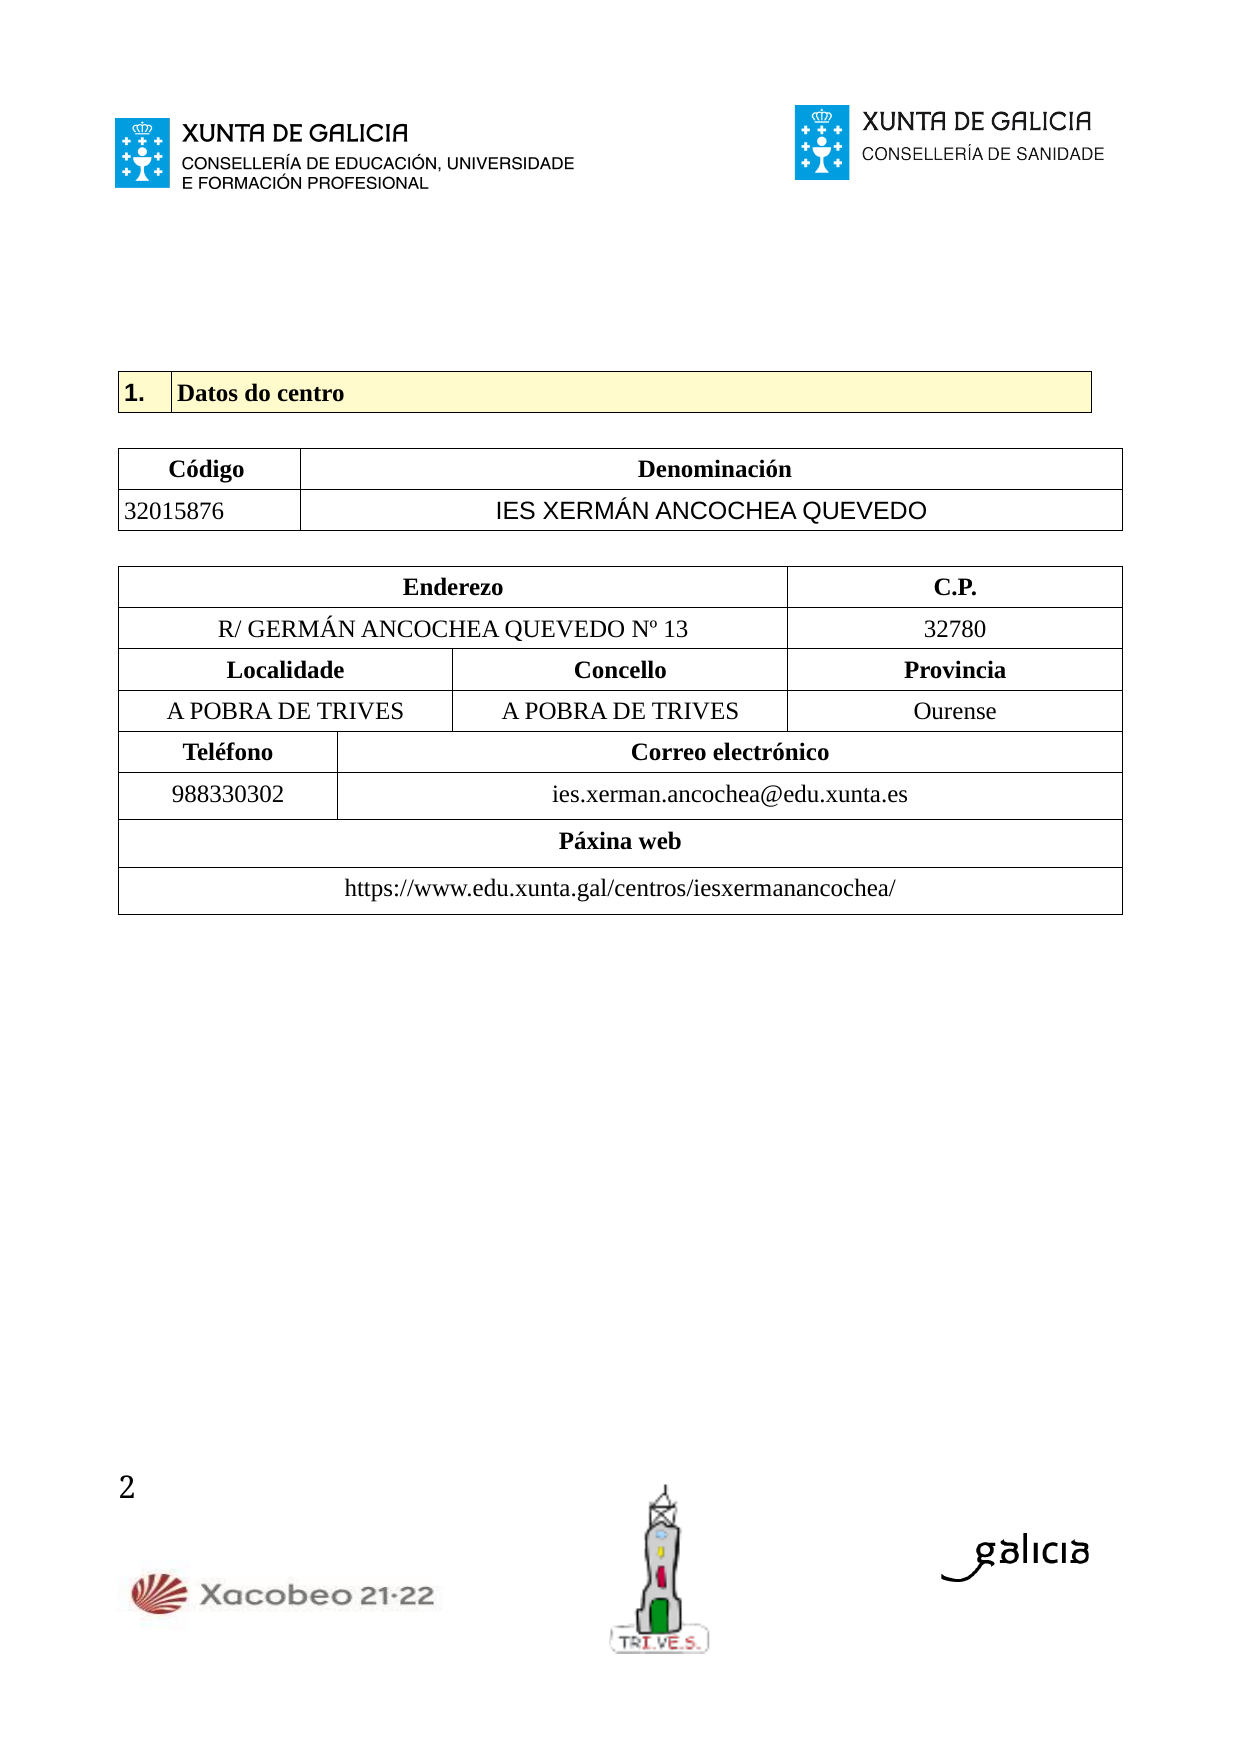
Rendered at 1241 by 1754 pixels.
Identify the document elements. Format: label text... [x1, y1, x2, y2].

table_header C.P. [788, 567, 1122, 607]
picture [123, 168, 130, 175]
table_cell ies.xerman.ancochea@edu.xunta.es [338, 773, 1122, 819]
table_cell 32780 [788, 608, 1122, 648]
picture [134, 158, 151, 180]
picture [123, 153, 130, 160]
picture [941, 1533, 1089, 1582]
table_header Denominación [301, 449, 1122, 489]
table_header Datos do centro [172, 372, 1091, 412]
picture [802, 126, 809, 134]
table_header 1. [119, 372, 171, 412]
picture [115, 118, 574, 189]
table_cell Localidade [119, 649, 452, 689]
picture [117, 1508, 449, 1679]
table_cell A POBRA DE TRIVES [119, 691, 452, 731]
table_cell 988330302 [119, 773, 337, 819]
table_cell https://www.edu.xunta.gal/centros/iesxermanancochea/ [119, 868, 1122, 914]
table_header Enderezo [119, 567, 787, 607]
table_cell Correo electrónico [338, 732, 1122, 772]
picture [123, 138, 130, 145]
table_cell Páxina web [119, 820, 1122, 867]
picture [139, 148, 146, 155]
table_cell 32015876 [119, 490, 300, 530]
table_header Código [119, 449, 300, 489]
picture [818, 137, 826, 145]
picture [834, 143, 841, 150]
table_cell A POBRA DE TRIVES [453, 691, 787, 731]
table_cell R/ GERMÁN ANCOCHEA QUEVEDO Nº 13 [119, 608, 787, 648]
picture [813, 148, 830, 172]
picture [155, 168, 162, 175]
table_cell Concello [453, 649, 787, 689]
picture [834, 126, 841, 134]
picture [155, 153, 162, 160]
picture [139, 138, 146, 145]
picture [609, 1483, 710, 1654]
picture [802, 159, 809, 167]
table_cell Provincia [788, 649, 1122, 689]
picture [818, 126, 825, 134]
table_cell Ourense [788, 691, 1122, 731]
picture [834, 159, 841, 167]
picture [802, 143, 809, 150]
picture [850, 105, 1104, 180]
picture [155, 138, 162, 144]
table_cell Teléfono [119, 732, 337, 772]
table_cell IES XERMÁN ANCOCHEA QUEVEDO [301, 490, 1122, 530]
